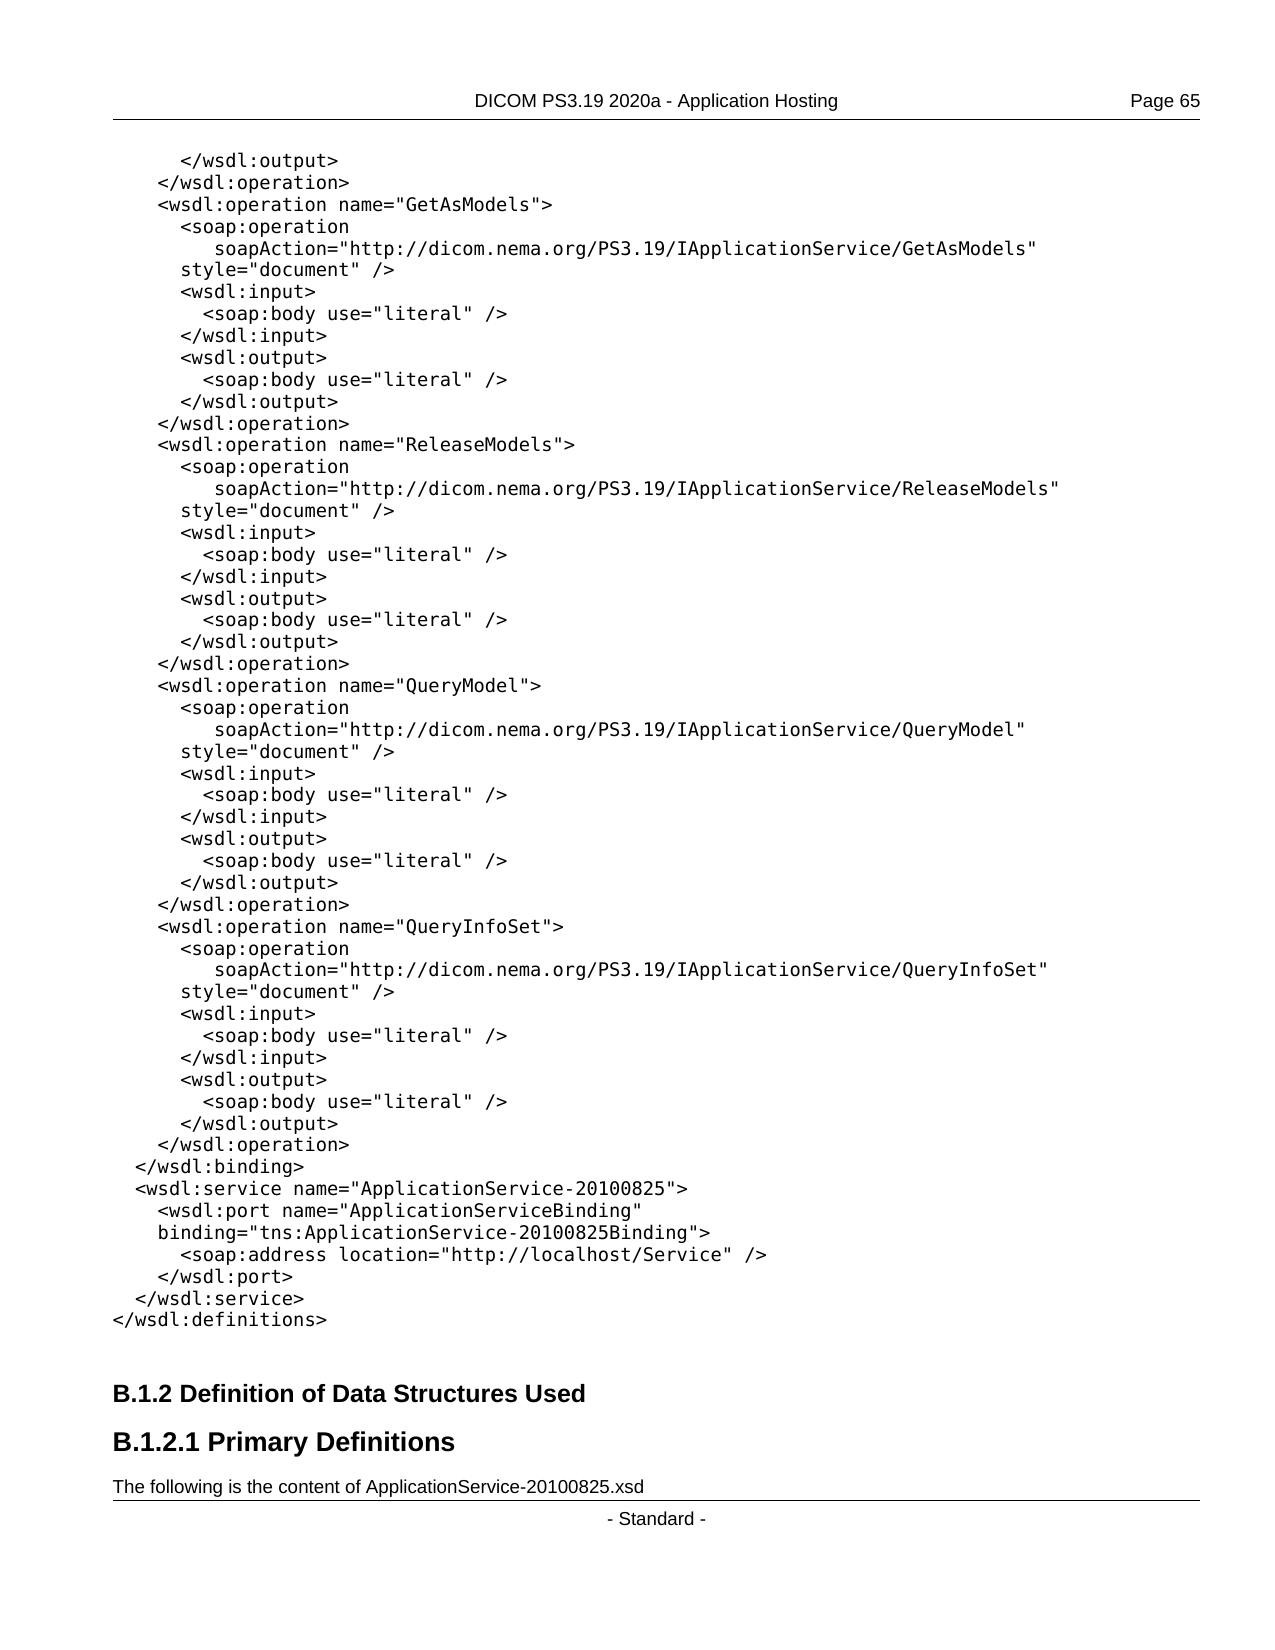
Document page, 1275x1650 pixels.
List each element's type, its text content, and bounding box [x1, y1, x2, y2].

text B.1.2.1 Primary Definitions [112, 1426, 1200, 1457]
text B.1.2 Definition of Data Structures Used [112, 1379, 1200, 1407]
text The following is the content of ApplicationService-20100825.xsd [112, 1476, 1200, 1498]
text </wsdl:output> </wsdl:operation> <wsdl:operation name="GetAsModels"> <soap:operation soapAction="http://dicom.nema.org/PS3.19/IApplicationService/GetAsModels" style="document" /> <wsdl:input> <soap:body use="literal" /> </wsdl:input> <wsdl:output> <soap:body use="literal" /> </wsdl:output> </wsdl:operation> <wsdl:operation name="ReleaseModels"> <soap:operation soapAction="http://dicom.nema.org/PS3.19/IApplicationService/ReleaseModels" style="document" /> <wsdl:input> <soap:body use="literal" /> </wsdl:input> <wsdl:output> <soap:body use="literal" /> </wsdl:output> </wsdl:operation> <wsdl:operation name="QueryModel"> <soap:operation soapAction="http://dicom.nema.org/PS3.19/IApplicationService/QueryModel" style="document" /> <wsdl:input> <soap:body use="literal" /> </wsdl:input> <wsdl:output> <soap:body use="literal" /> </wsdl:output> </wsdl:operation> <wsdl:operation name="QueryInfoSet"> <soap:operation soapAction="http://dicom.nema.org/PS3.19/IApplicationService/QueryInfoSet" style="document" /> <wsdl:input> <soap:body use="literal" /> </wsdl:input> <wsdl:output> <soap:body use="literal" /> </wsdl:output> </wsdl:operation> </wsdl:binding> <wsdl:service name="ApplicationService-20100825"> <wsdl:port name="ApplicationServiceBinding" binding="tns:ApplicationService-20100825Binding"> <soap:address location="http://localhost/Service" /> </wsdl:port> </wsdl:service> </wsdl:definitions> [112, 150, 1200, 1360]
